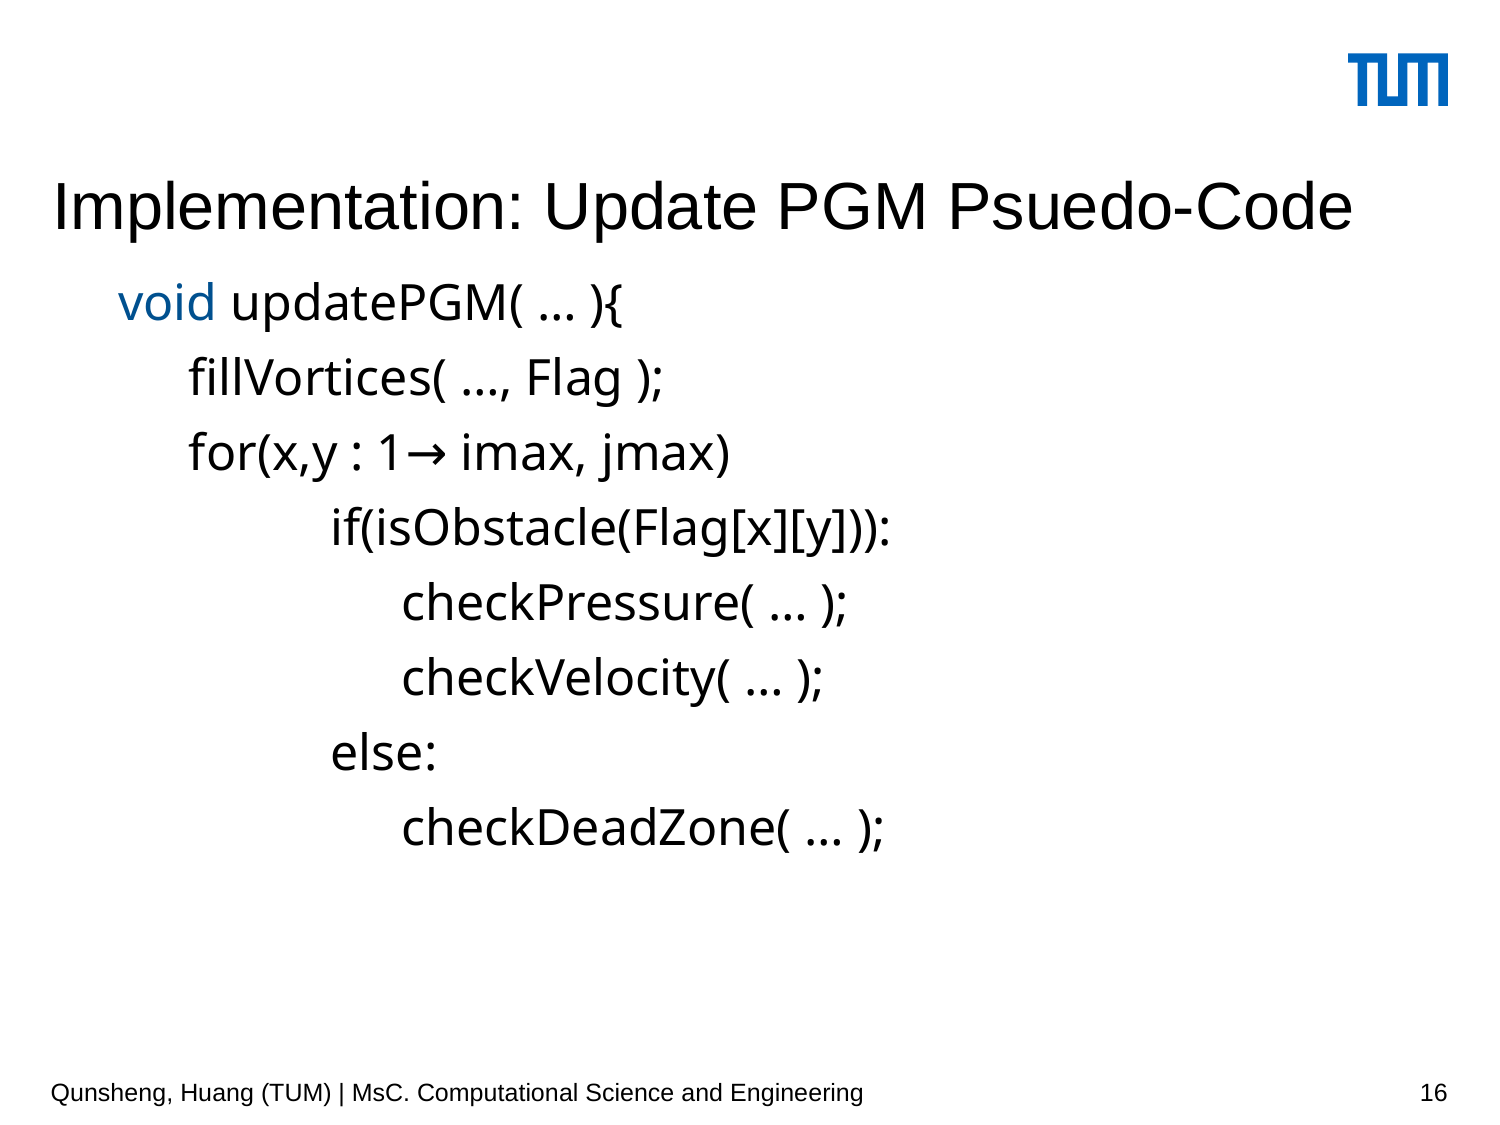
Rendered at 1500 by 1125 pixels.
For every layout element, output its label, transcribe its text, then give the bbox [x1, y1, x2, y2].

slide_number [1112, 1061, 1448, 1122]
text_box Qunsheng, Huang (TUM) | MsC. Computational Science and Engineering [50, 1061, 1112, 1122]
title Implementation: Update PGM Psuedo-Code [52, 163, 1449, 231]
list void updatePGM( … ){ fillVortices( …, Flag ); for(x,y : 1→ imax, jmax) if(isObstacle(Flag[x][y])): checkPressure( … ); checkVelocity( … ); else: checkDeadZone( … ); [47, 269, 1345, 1041]
